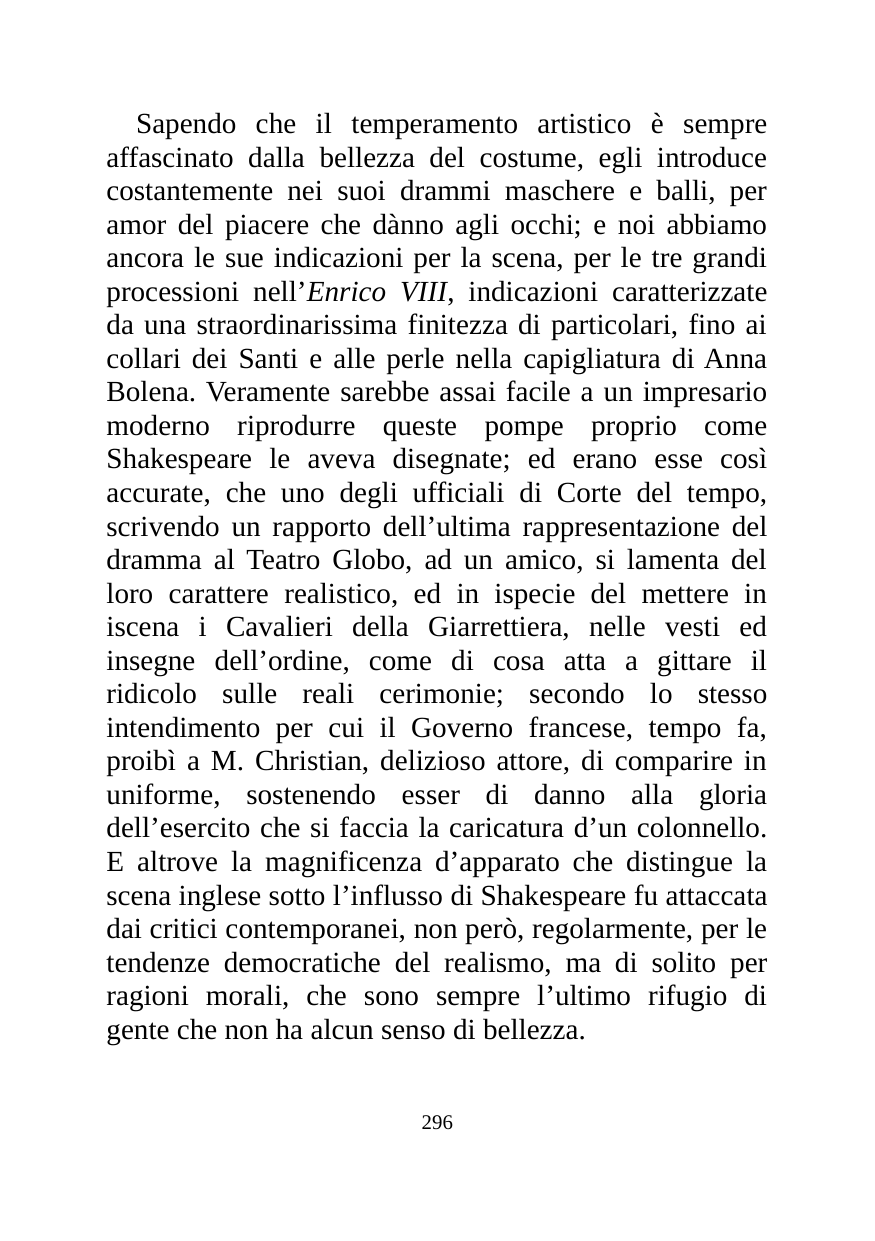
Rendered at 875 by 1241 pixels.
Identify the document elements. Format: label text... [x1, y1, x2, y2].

text Sapendo che il temperamento artistico è sempre affascinato dalla bellezza del costume, egli introduce costantemente nei suoi drammi maschere e balli, per amor del piacere che dànno agli occhi; e noi abbiamo ancora le sue indicazioni per la scena, per le tre grandi processioni nell’Enrico VIII, indicazioni caratterizzate da una straordinarissima finitezza di particolari, fino ai collari dei Santi e alle perle nella capigliatura di Anna Bolena. Veramente sarebbe assai facile a un impresario moderno riprodurre queste pompe proprio come Shakespeare le aveva disegnate; ed erano esse così accurate, che uno degli ufficiali di Corte del tempo, scrivendo un rapporto dell’ultima rappresentazione del dramma al Teatro Globo, ad un amico, si lamenta del loro carattere realistico, ed in ispecie del mettere in iscena i Cavalieri della Giarrettiera, nelle vesti ed insegne dell’ordine, come di cosa atta a gittare il ridicolo sulle reali cerimonie; secondo lo stesso intendimento per cui il Governo francese, tempo fa, proibì a M. Christian, delizioso attore, di comparire in uniforme, sostenendo esser di danno alla gloria dell’esercito che si faccia la caricatura d’un colonnello. E altrove la magnificenza d’apparato che distingue la scena inglese sotto l’influsso di Shakespeare fu attaccata dai critici contemporanei, non però, regolarmente, per le tendenze democratiche del realismo, ma di solito per ragioni morali, che sono sempre l’ultimo rifugio di gente che non ha alcun senso di bellezza. [106, 106, 768, 1045]
